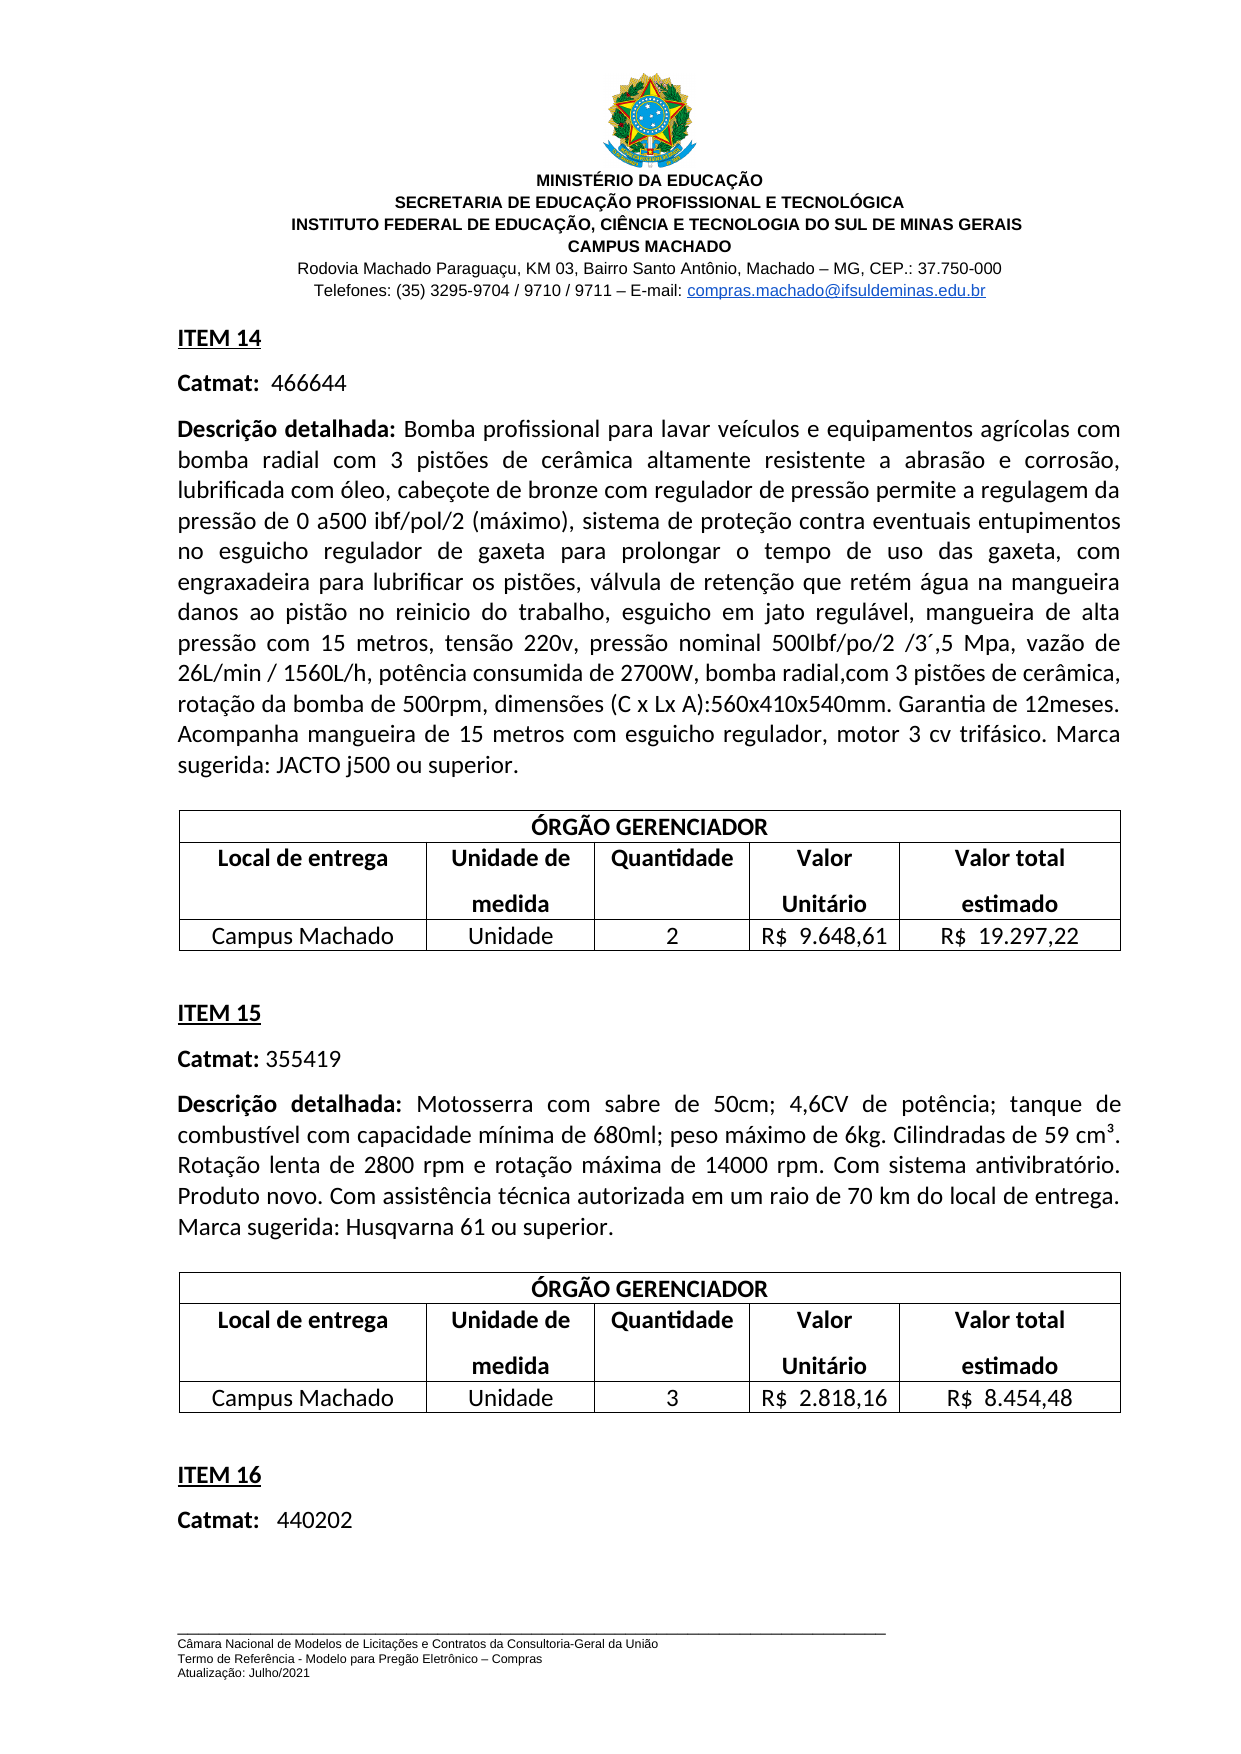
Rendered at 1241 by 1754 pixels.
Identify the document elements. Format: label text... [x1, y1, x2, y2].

table_cell Unidade de medida [427, 843, 594, 919]
table_cell Campus Machado [180, 920, 426, 950]
table_cell Local de entrega [180, 843, 426, 919]
picture [603, 73, 697, 168]
table_cell Quantidade [595, 843, 749, 919]
text Catmat: 440202 [177, 1505, 1122, 1535]
picture [643, 163, 658, 168]
text Catmat: 355419 [177, 1043, 1122, 1073]
text Descrição detalhada: Bomba profissional para lavar veículos e equipamentos agrícolas com bomba radial com 3 pistões de cerâmica altamente resistente a abrasão e corrosão, lubrificada com óleo, cabeçote de bronze com regulador de pressão permite a regulagem da pressão de 0 a500 ibf/pol/2 (máximo), sistema de proteção contra eventuais entupimentos no esguicho regulador de gaxeta para prolongar o tempo de uso das gaxeta, com engraxadeira para lubrificar os pistões, válvula de retenção que retém água na mangueira danos ao pistão no reinicio do trabalho, esguicho em jato regulável, mangueira de alta pressão com 15 metros, tensão 220v, pressão nominal 500Ibf/po/2 /3´,5 Mpa, vazão de 26L/min / 1560L/h, potência consumida de 2700W, bomba radial,com 3 pistões de cerâmica, rotação da bomba de 500rpm, dimensões (C x Lx A):560x410x540mm. Garantia de 12meses. Acompanha mangueira de 15 metros com esguicho regulador, motor 3 cv trifásico. Marca sugerida: JACTO j500 ou superior. [177, 413, 1122, 779]
table_cell Unidade de medida [427, 1304, 594, 1381]
table_cell R$ 19.297,22 [900, 920, 1120, 950]
table_cell R$ 9.648,61 [750, 920, 899, 950]
table_cell 3 [595, 1382, 749, 1412]
picture [669, 149, 680, 155]
table_cell Valor total estimado [900, 843, 1120, 919]
table_cell Campus Machado [180, 1382, 426, 1412]
text Catmat: 466644 [177, 367, 1122, 398]
text ITEM 14 [177, 322, 1108, 352]
text ITEM 16 [177, 1459, 1108, 1489]
table_cell Quantidade [595, 1304, 749, 1381]
table_cell Unidade [427, 1382, 594, 1412]
table_cell Valor Unitário [750, 843, 899, 919]
text Descrição detalhada: Motosserra com sabre de 50cm; 4,6CV de potência; tanque de combustível com capacidade mínima de 680ml; peso máximo de 6kg. Cilindradas de 59 cm³. Rotação lenta de 2800 rpm e rotação máxima de 14000 rpm. Com sistema antivibratório. Produto novo. Com assistência técnica autorizada em um raio de 70 km do local de entrega. Marca sugerida: Husqvarna 61 ou superior. [177, 1089, 1122, 1241]
table_cell Unidade [427, 920, 594, 950]
table_cell R$ 8.454,48 [900, 1382, 1120, 1412]
table_header ÓRGÃO GERENCIADOR [180, 811, 1120, 842]
text ITEM 15 [177, 997, 1108, 1028]
table_cell Valor total estimado [900, 1304, 1120, 1381]
table_cell Valor Unitário [750, 1304, 899, 1381]
table_cell R$ 2.818,16 [750, 1382, 899, 1412]
table_cell 2 [595, 920, 749, 950]
table_cell Local de entrega [180, 1304, 426, 1381]
table_header ÓRGÃO GERENCIADOR [180, 1273, 1120, 1303]
